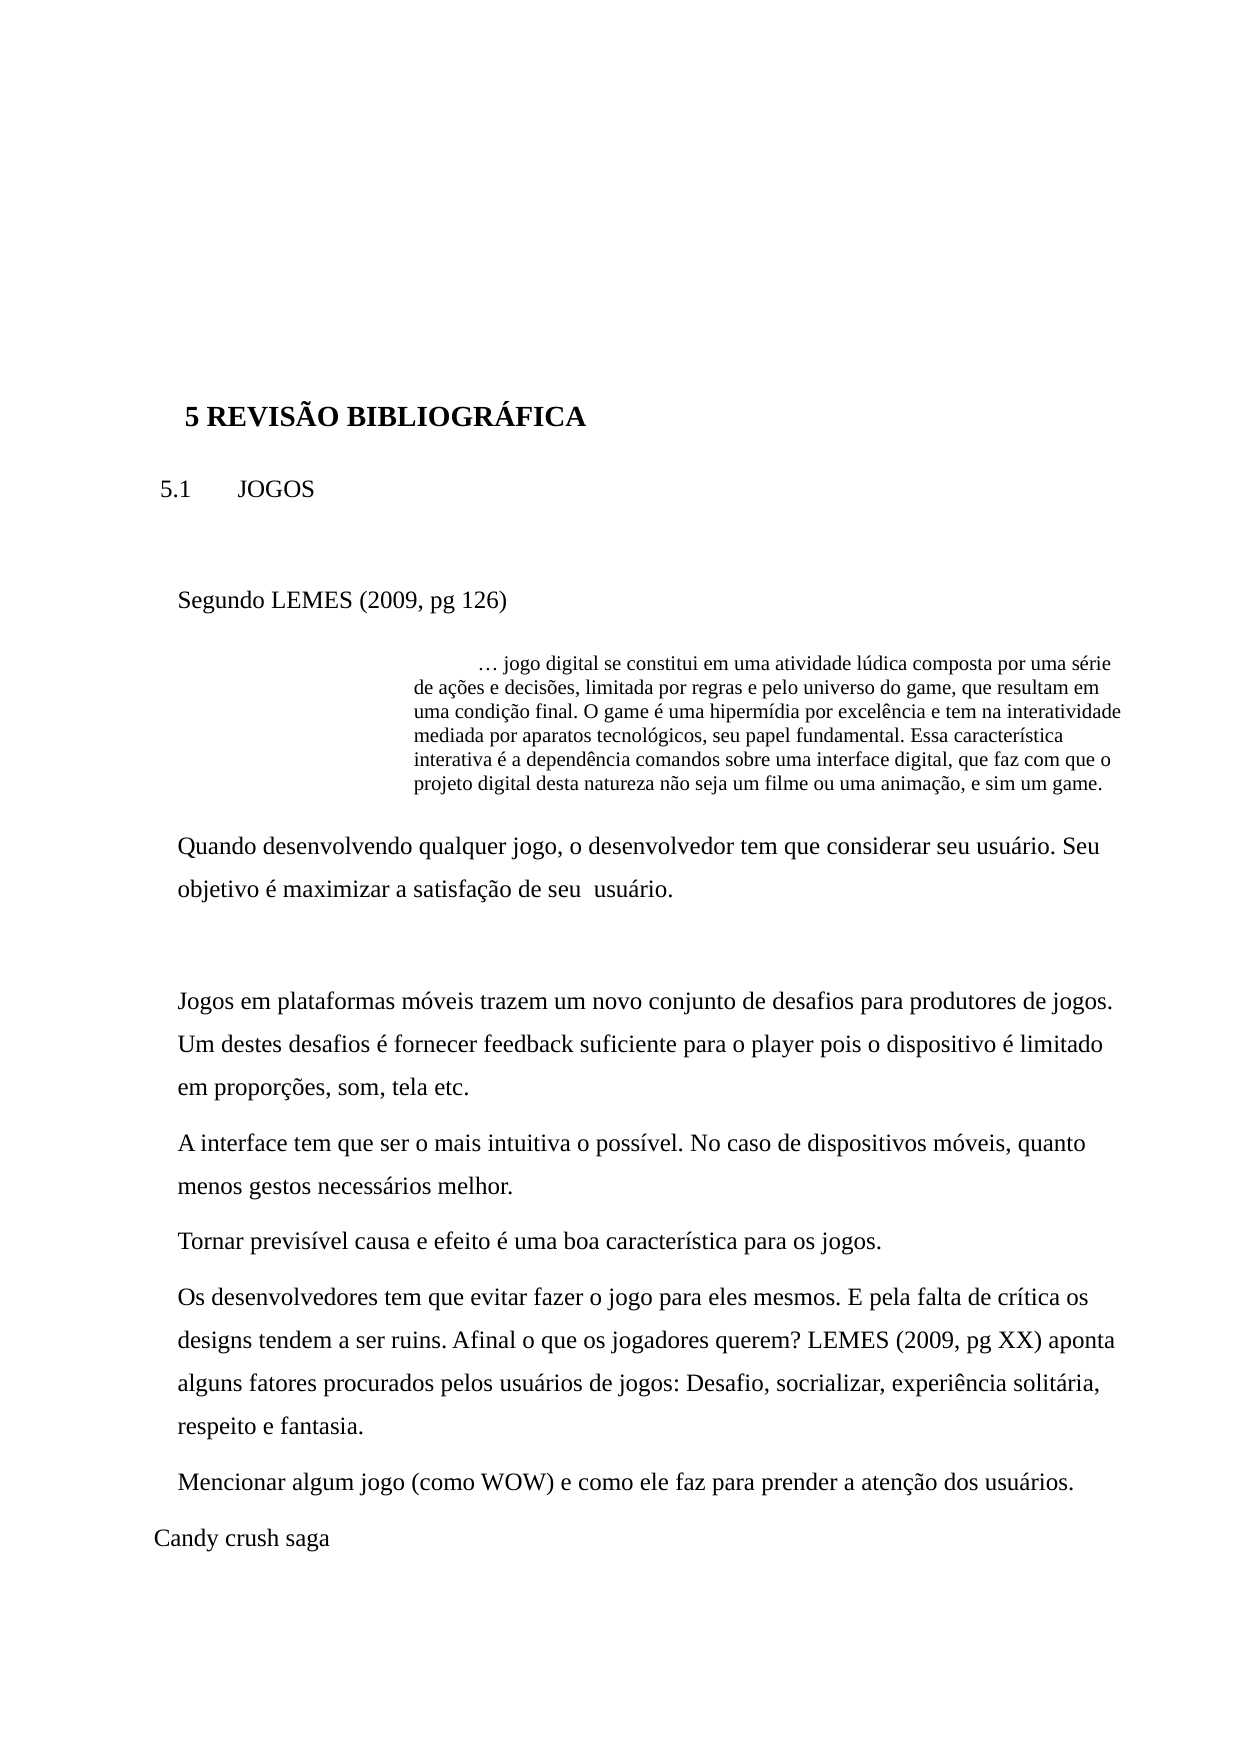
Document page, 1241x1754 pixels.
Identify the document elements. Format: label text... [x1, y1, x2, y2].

subtitle JOGOS [153, 474, 1122, 503]
text Mencionar algum jogo (como WOW) e como ele faz para prender a atenção dos usuários. [177, 1467, 1122, 1496]
text Segundo LEMES (2009, pg 126) [177, 585, 1122, 614]
text Tornar previsível causa e efeito é uma boa característica para os jogos. [177, 1226, 1122, 1255]
text Quando desenvolvendo qualquer jogo, o desenvolvedor tem que considerar seu usuário. Seu objetivo é maximizar a satisfação de seu usuário. [177, 831, 1122, 903]
text Os desenvolvedores tem que evitar fazer o jogo para eles mesmos. E pela falta de crítica os designs tendem a ser ruins. Afinal o que os jogadores querem? LEMES (2009, pg XX) aponta alguns fatores procurados pelos usuários de jogos: Desafio, socrializar, experiência solitária, respeito e fantasia. [177, 1282, 1122, 1440]
subtitle REVISÃO BIBLIOGRÁFICA [177, 399, 1122, 432]
text … jogo digital se constitui em uma atividade lúdica composta por uma série de ações e decisões, limitada por regras e pelo universo do game, que resultam em uma condição final. O game é uma hipermídia por excelência e tem na interatividade mediada por aparatos tecnológicos, seu papel fundamental. Essa característica interativa é a dependência comandos sobre uma interface digital, que faz com que o projeto digital desta natureza não seja um filme ou uma animação, e sim um game. [413, 626, 1122, 795]
text Jogos em plataformas móveis trazem um novo conjunto de desafios para produtores de jogos. Um destes desafios é fornecer feedback suficiente para o player pois o dispositivo é limitado em proporções, som, tela etc. [177, 986, 1122, 1101]
text A interface tem que ser o mais intuitiva o possível. No caso de dispositivos móveis, quanto menos gestos necessários melhor. [177, 1128, 1122, 1199]
text Candy crush saga [153, 1523, 1122, 1551]
